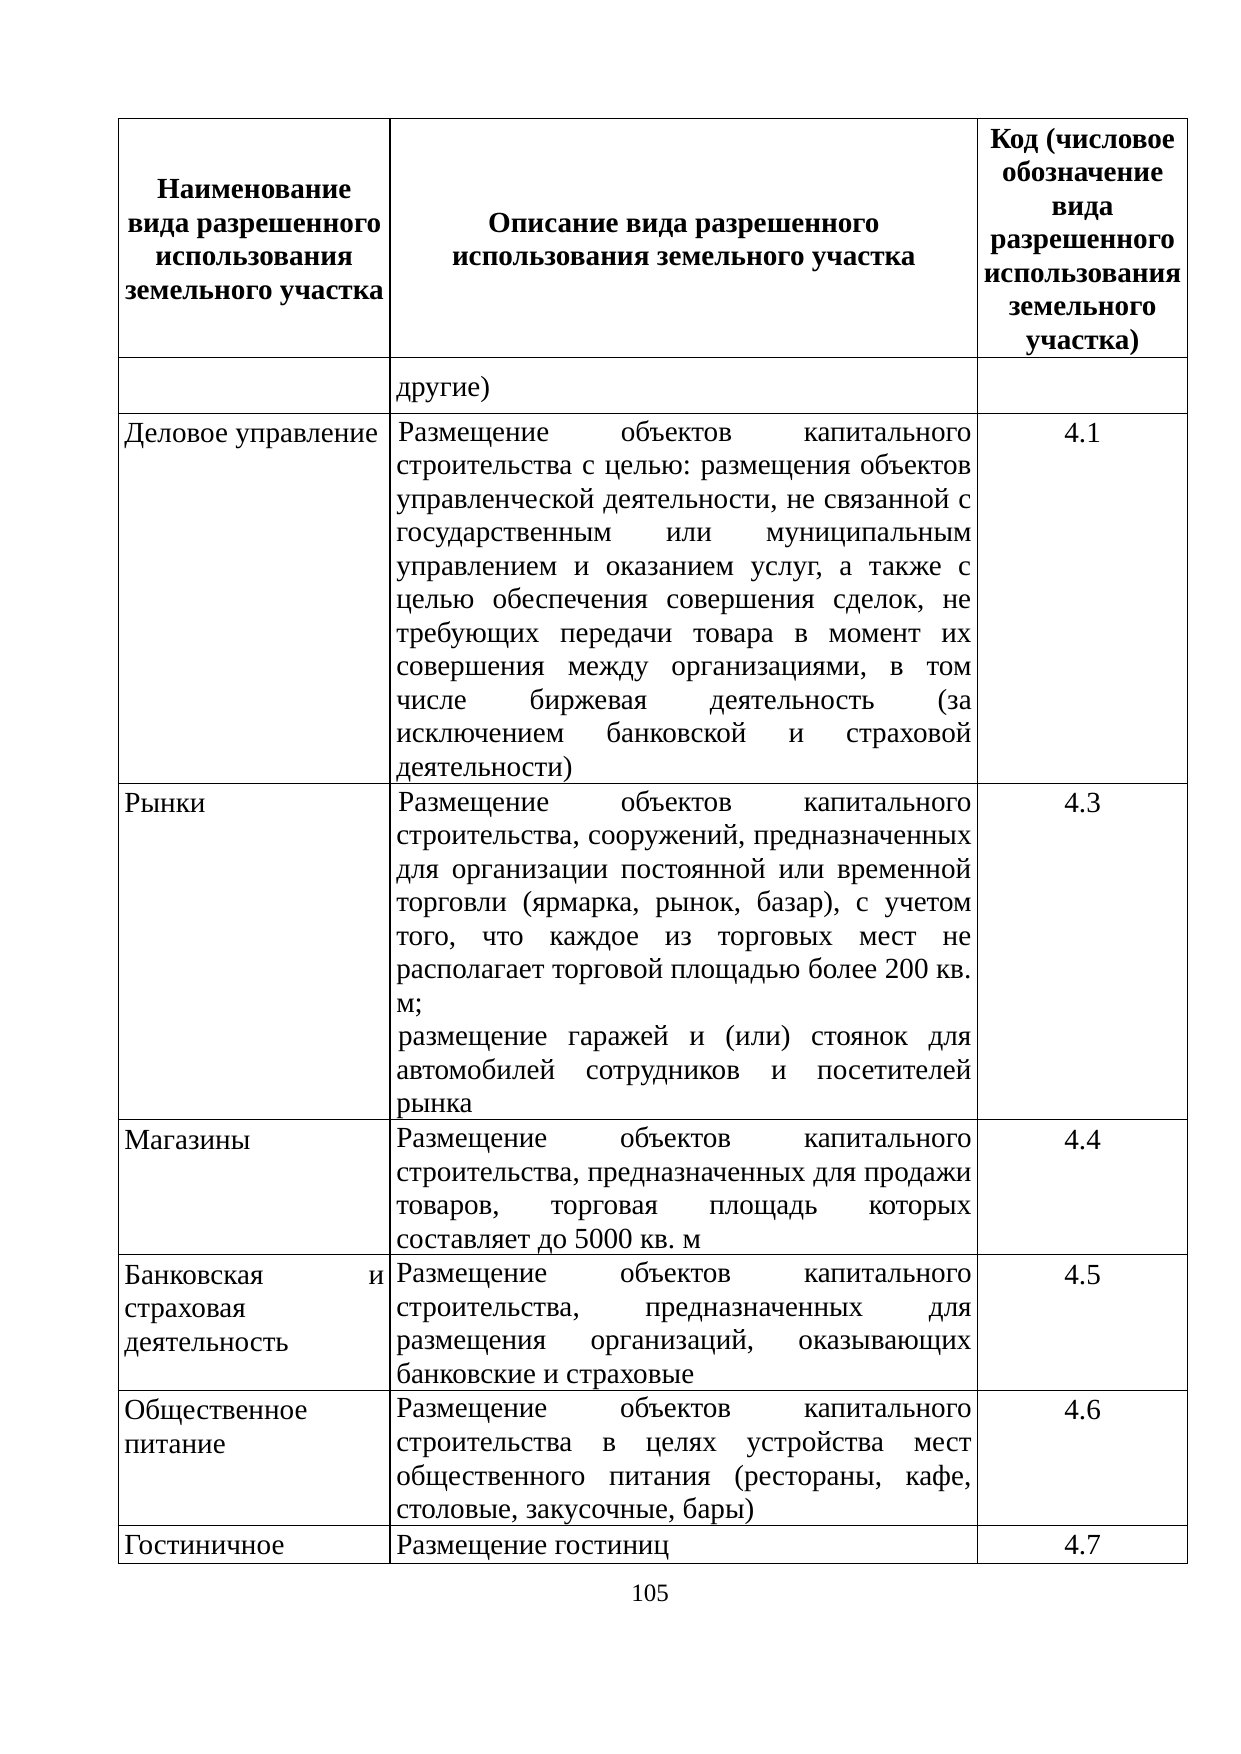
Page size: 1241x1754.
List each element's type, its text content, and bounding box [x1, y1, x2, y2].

table_cell Размещение гостиниц [391, 1526, 977, 1563]
table_cell Рынки [119, 784, 389, 1119]
table_cell 4.6 [978, 1391, 1187, 1525]
table_cell другие) [391, 358, 977, 413]
table_cell 4.4 [978, 1120, 1187, 1254]
table_cell [119, 358, 389, 413]
table_cell 4.5 [978, 1255, 1187, 1389]
table_header Описание вида разрешенного использования земельного участка [391, 119, 977, 357]
table_cell Общественное питание [119, 1391, 389, 1525]
table_cell Размещение объектов капитального строительства с целью: размещения объектов управленческой деятельности, не связанной с государственным или муниципальным управлением и оказанием услуг, а также с целью обеспечения совершения сделок, не требующих передачи товара в момент их совершения между организациями, в том числе биржевая деятельность (за исключением банковской и страховой деятельности) [391, 414, 977, 783]
table_cell Банковская и страховая деятельность [119, 1255, 389, 1389]
table_cell Магазины [119, 1120, 389, 1254]
table_cell Гостиничное [119, 1526, 389, 1563]
table_cell 4.1 [978, 414, 1187, 783]
table_header Наименование вида разрешенного использования земельного участка [119, 119, 389, 357]
table_cell Размещение объектов капитального строительства, сооружений, предназначенных для организации постоянной или временной торговли (ярмарка, рынок, базар), с учетом того, что каждое из торговых мест не располагает торговой площадью более 200 кв. м; размещение гаражей и (или) стоянок для автомобилей сотрудников и посетителей рынка [391, 784, 977, 1119]
table_cell Размещение объектов капитального строительства, предназначенных для размещения организаций, оказывающих банковские и страховые [391, 1255, 977, 1389]
table_cell [978, 358, 1187, 413]
table_cell Размещение объектов капитального строительства, предназначенных для продажи товаров, торговая площадь которых составляет до 5000 кв. м [391, 1120, 977, 1254]
table_header Код (числовое обозначение вида разрешенного использования земельного участка) [978, 119, 1187, 357]
table_cell Деловое управление [119, 414, 389, 783]
table_cell Размещение объектов капитального строительства в целях устройства мест общественного питания (рестораны, кафе, столовые, закусочные, бары) [391, 1391, 977, 1525]
table_cell 4.3 [978, 784, 1187, 1119]
table_cell 4.7 [978, 1526, 1187, 1563]
